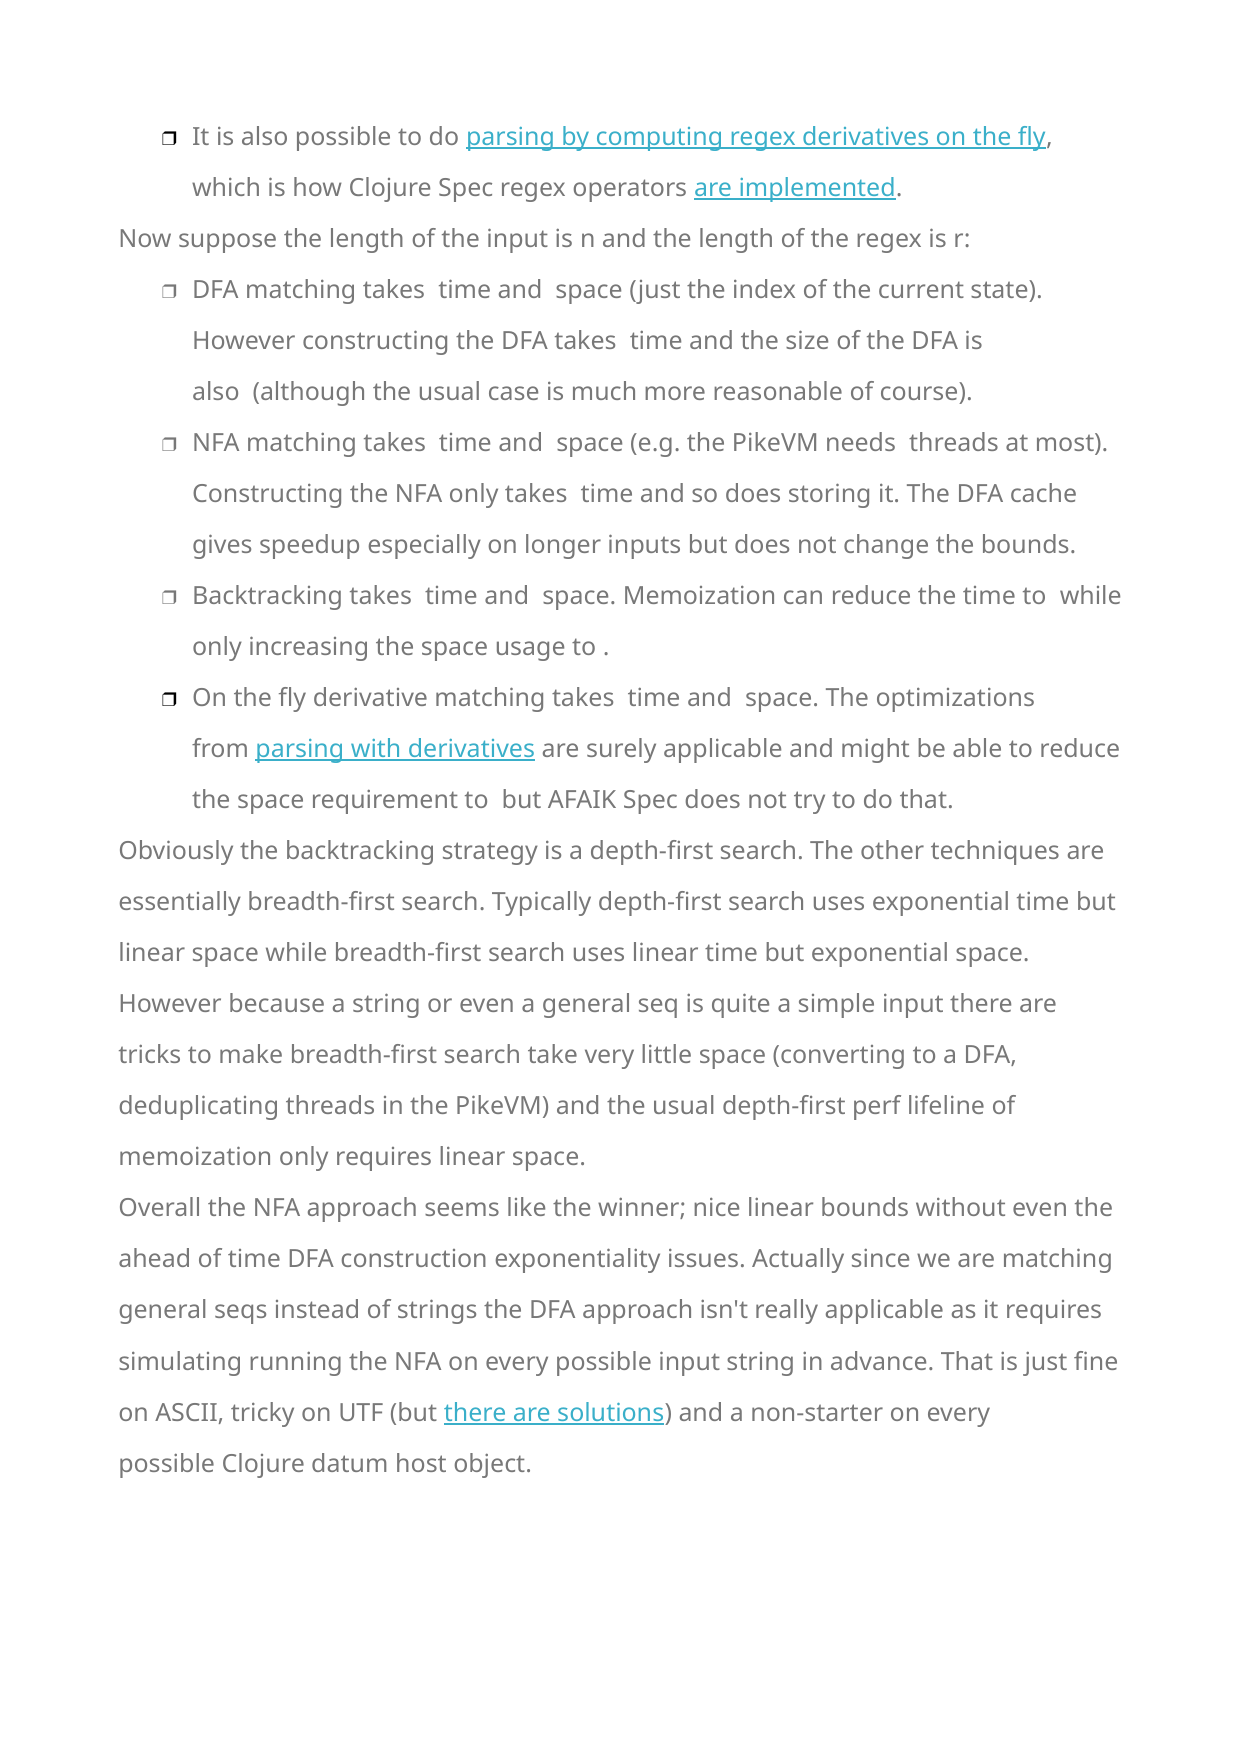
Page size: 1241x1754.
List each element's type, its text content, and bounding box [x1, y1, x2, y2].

text Now suppose the length of the input is n and the length of the regex is r: [118, 220, 1122, 254]
list Backtracking takes time and space. Memoization can reduce the time to while only increasing the space usage to . [162, 577, 1122, 663]
list On the fly derivative matching takes time and space. The optimizations from parsing with derivatives are surely applicable and might be able to reduce the space requirement to but AFAIK Spec does not try to do that. [162, 679, 1122, 816]
text Overall the NFA approach seems like the winner; nice linear bounds without even the ahead of time DFA construction exponentiality issues. Actually since we are matching general seqs instead of strings the DFA approach isn't really applicable as it requires simulating running the NFA on every possible input string in advance. That is just fine on ASCII, tricky on UTF (but there are solutions) and a non-starter on every possible Clojure datum host object. [118, 1190, 1122, 1479]
list NFA matching takes time and space (e.g. the PikeVM needs threads at most). Constructing the NFA only takes time and so does storing it. The DFA cache gives speedup especially on longer inputs but does not change the bounds. [162, 424, 1122, 561]
list It is also possible to do parsing by computing regex derivatives on the fly, which is how Clojure Spec regex operators are implemented. [162, 118, 1122, 203]
list DFA matching takes time and space (just the index of the current state). However constructing the DFA takes time and the size of the DFA is also (although the usual case is much more reasonable of course). [162, 271, 1122, 407]
text Obviously the backtracking strategy is a depth-first search. The other techniques are essentially breadth-first search. Typically depth-first search uses exponential time but linear space while breadth-first search uses linear time but exponential space. However because a string or even a general seq is quite a simple input there are tricks to make breadth-first search take very little space (converting to a DFA, deduplicating threads in the PikeVM) and the usual depth-first perf lifeline of memoization only requires linear space. [118, 833, 1122, 1173]
